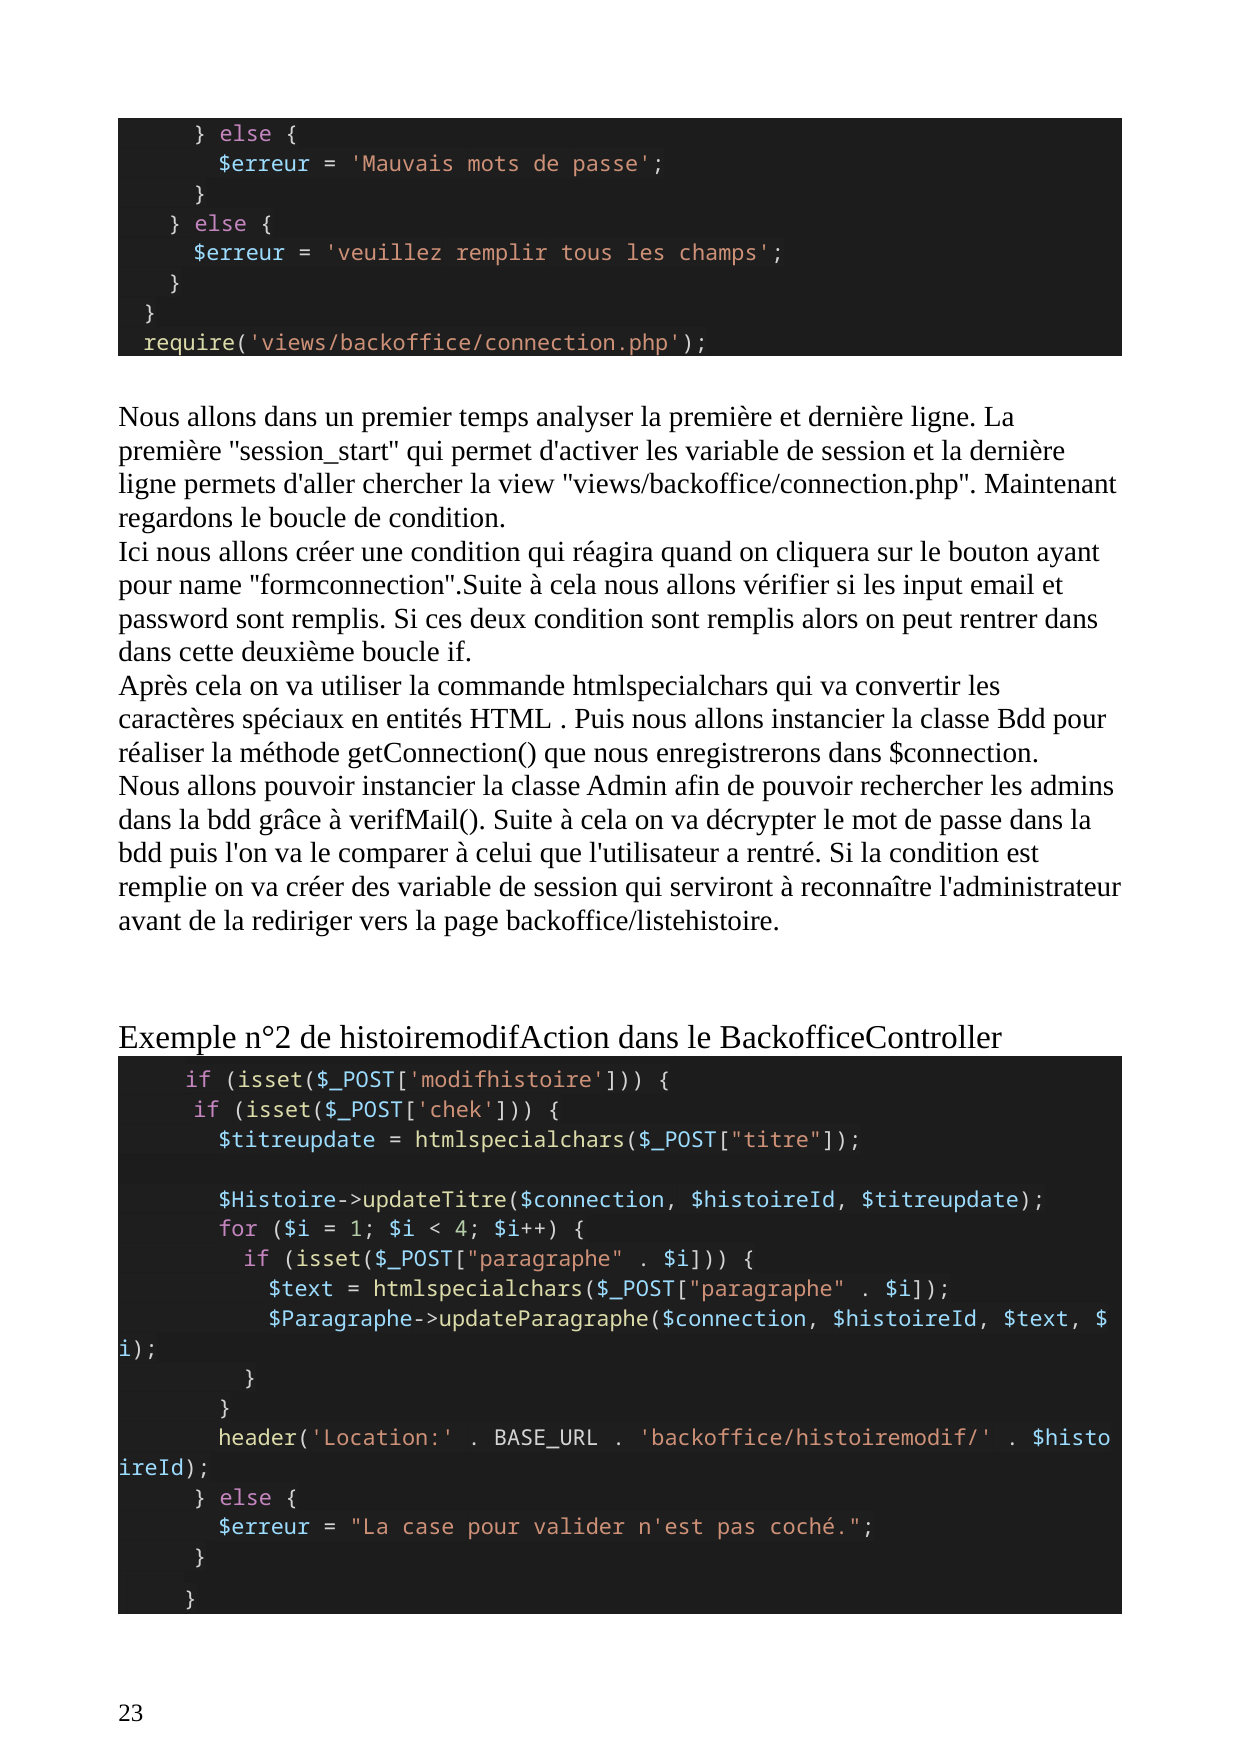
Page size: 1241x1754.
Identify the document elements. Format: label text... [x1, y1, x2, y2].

text } [118, 178, 1122, 207]
text if (isset($_POST['modifhistoire'])) { [118, 1056, 1122, 1094]
text Nous allons dans un premier temps analyser la première et dernière ligne. La première ''session_start'' qui permet d'activer les variable de session et la dernière ligne permets d'aller chercher la view ''views/backoffice/connection.php''. Maintenant regardons le boucle de condition. [118, 399, 1122, 534]
text $titreupdate = htmlspecialchars($_POST["titre"]); [118, 1124, 1122, 1154]
text } [118, 267, 1122, 297]
text $erreur = 'Mauvais mots de passe'; [118, 148, 1122, 178]
text } [118, 297, 1122, 327]
text if (isset($_POST['chek'])) { [118, 1094, 1122, 1124]
text $text = htmlspecialchars($_POST["paragraphe" . $i]); [118, 1273, 1122, 1303]
text } else { [118, 207, 1122, 237]
text } [118, 1362, 1122, 1392]
text $Histoire->updateTitre($connection, $histoireId, $titreupdate); [118, 1184, 1122, 1213]
text require('views/backoffice/connection.php'); [118, 327, 1122, 356]
text header('Location:' . BASE_URL . 'backoffice/histoiremodif/' . $histoireId); [118, 1422, 1122, 1482]
text $Paragraphe->updateParagraphe($connection, $histoireId, $text, $i); [118, 1303, 1122, 1362]
text Après cela on va utiliser la commande htmlspecialchars qui va convertir les caractères spéciaux en entités HTML . Puis nous allons instancier la classe Bdd pour réaliser la méthode getConnection() que nous enregistrerons dans $connection. [118, 668, 1122, 768]
text $erreur = 'veuillez remplir tous les champs'; [118, 237, 1122, 267]
text } [118, 1571, 1122, 1614]
text } else { [118, 118, 1122, 148]
text Exemple n°2 de histoiremodifAction dans le BackofficeController [118, 1018, 1122, 1056]
text } [118, 1541, 1122, 1571]
text Ici nous allons créer une condition qui réagira quand on cliquera sur le bouton ayant pour name ''formconnection''.Suite à cela nous allons vérifier si les input email et password sont remplis. Si ces deux condition sont remplis alors on peut rentrer dans dans cette deuxième boucle if. [118, 534, 1122, 668]
text $erreur = "La case pour valider n'est pas coché."; [118, 1511, 1122, 1541]
text } else { [118, 1482, 1122, 1511]
text } [118, 1392, 1122, 1422]
text Nous allons pouvoir instancier la classe Admin afin de pouvoir rechercher les admins dans la bdd grâce à verifMail(). Suite à cela on va décrypter le mot de passe dans la bdd puis l'on va le comparer à celui que l'utilisateur a rentré. Si la condition est remplie on va créer des variable de session qui serviront à reconnaître l'administrateur avant de la rediriger vers la page backoffice/listehistoire. [118, 768, 1122, 936]
text if (isset($_POST["paragraphe" . $i])) { [118, 1243, 1122, 1273]
text for ($i = 1; $i < 4; $i++) { [118, 1213, 1122, 1243]
